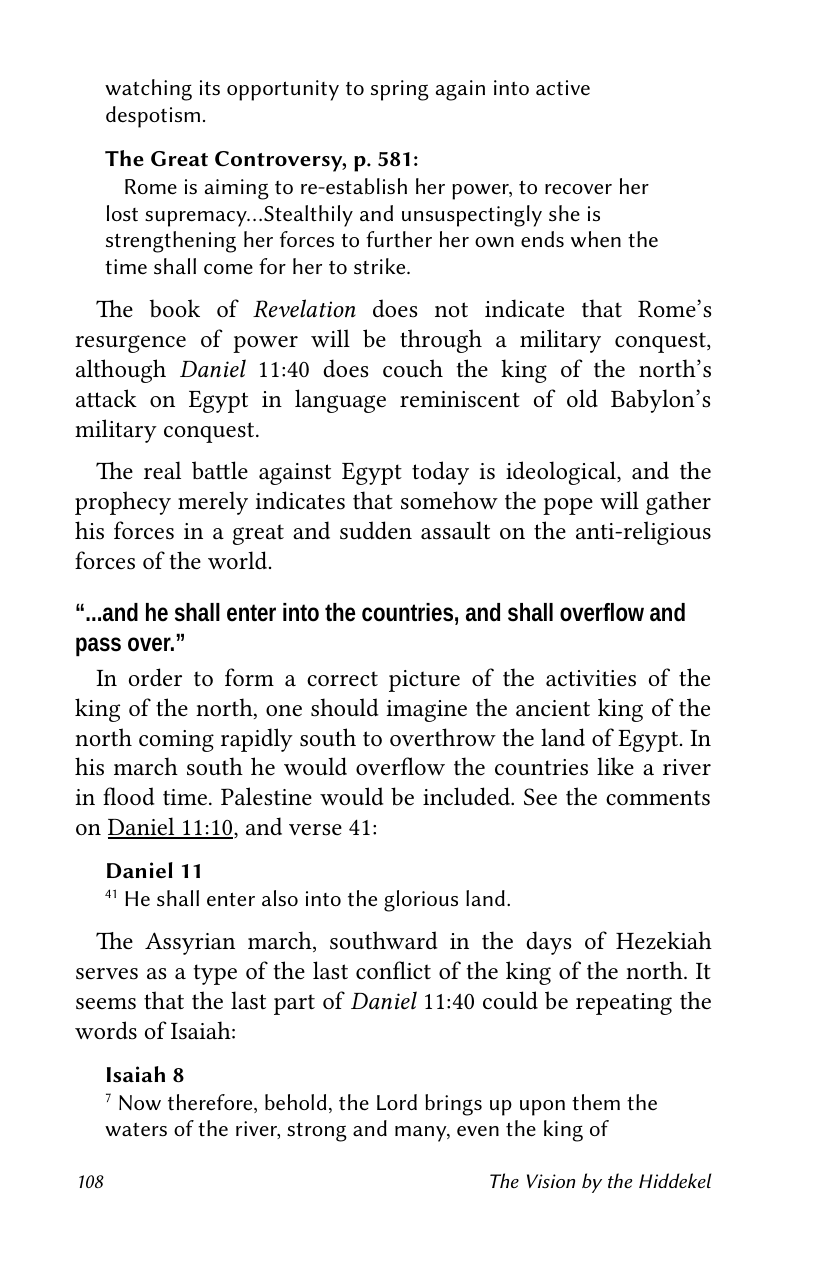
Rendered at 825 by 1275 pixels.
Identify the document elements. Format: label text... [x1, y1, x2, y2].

text The Assyrian march, southward in the days of Hezekiah serves as a type of the last conflict of the king of the north. It seems that the last part of Daniel 11:40 could be repeating the words of Isaiah: [75, 927, 712, 1046]
text 7 Now therefore, behold, the Lord brings up upon them the waters of the river, strong and many, even the king of [105, 1089, 682, 1142]
text Rome is aiming to re-establish her power, to recover her lost supremacy...Stealthily and unsuspectingly she is strengthening her forces to further her own ends when the time shall come for her to strike. [105, 174, 682, 280]
text watching its opportunity to spring again into active despotism. [105, 75, 682, 128]
text The book of Revelation does not indicate that Rome’s resurgence of power will be through a military conquest, although Daniel 11:40 does couch the king of the north’s attack on Egypt in language reminiscent of old Babylon’s military conquest. [75, 296, 712, 444]
text The real battle against Egypt today is ideological, and the prophecy merely indicates that somehow the pope will gather his forces in a great and sudden assault on the anti-religious forces of the world. [75, 457, 712, 575]
text The Great Controversy, p. 581: [105, 146, 712, 172]
text Isaiah 8 [105, 1062, 712, 1088]
text “...and he shall enter into the countries, and shall overflow and pass over.” [75, 598, 712, 656]
text In order to form a correct picture of the activities of the king of the north, one should imagine the ancient king of the north coming rapidly south to overthrow the land of Egypt. In his march south he would overflow the countries like a river in flood time. Palestine would be included. See the comments on Daniel 11:10, and verse 41: [75, 664, 712, 842]
text 41 He shall enter also into the glorious land. [105, 886, 682, 912]
text Daniel 11 [105, 858, 712, 884]
